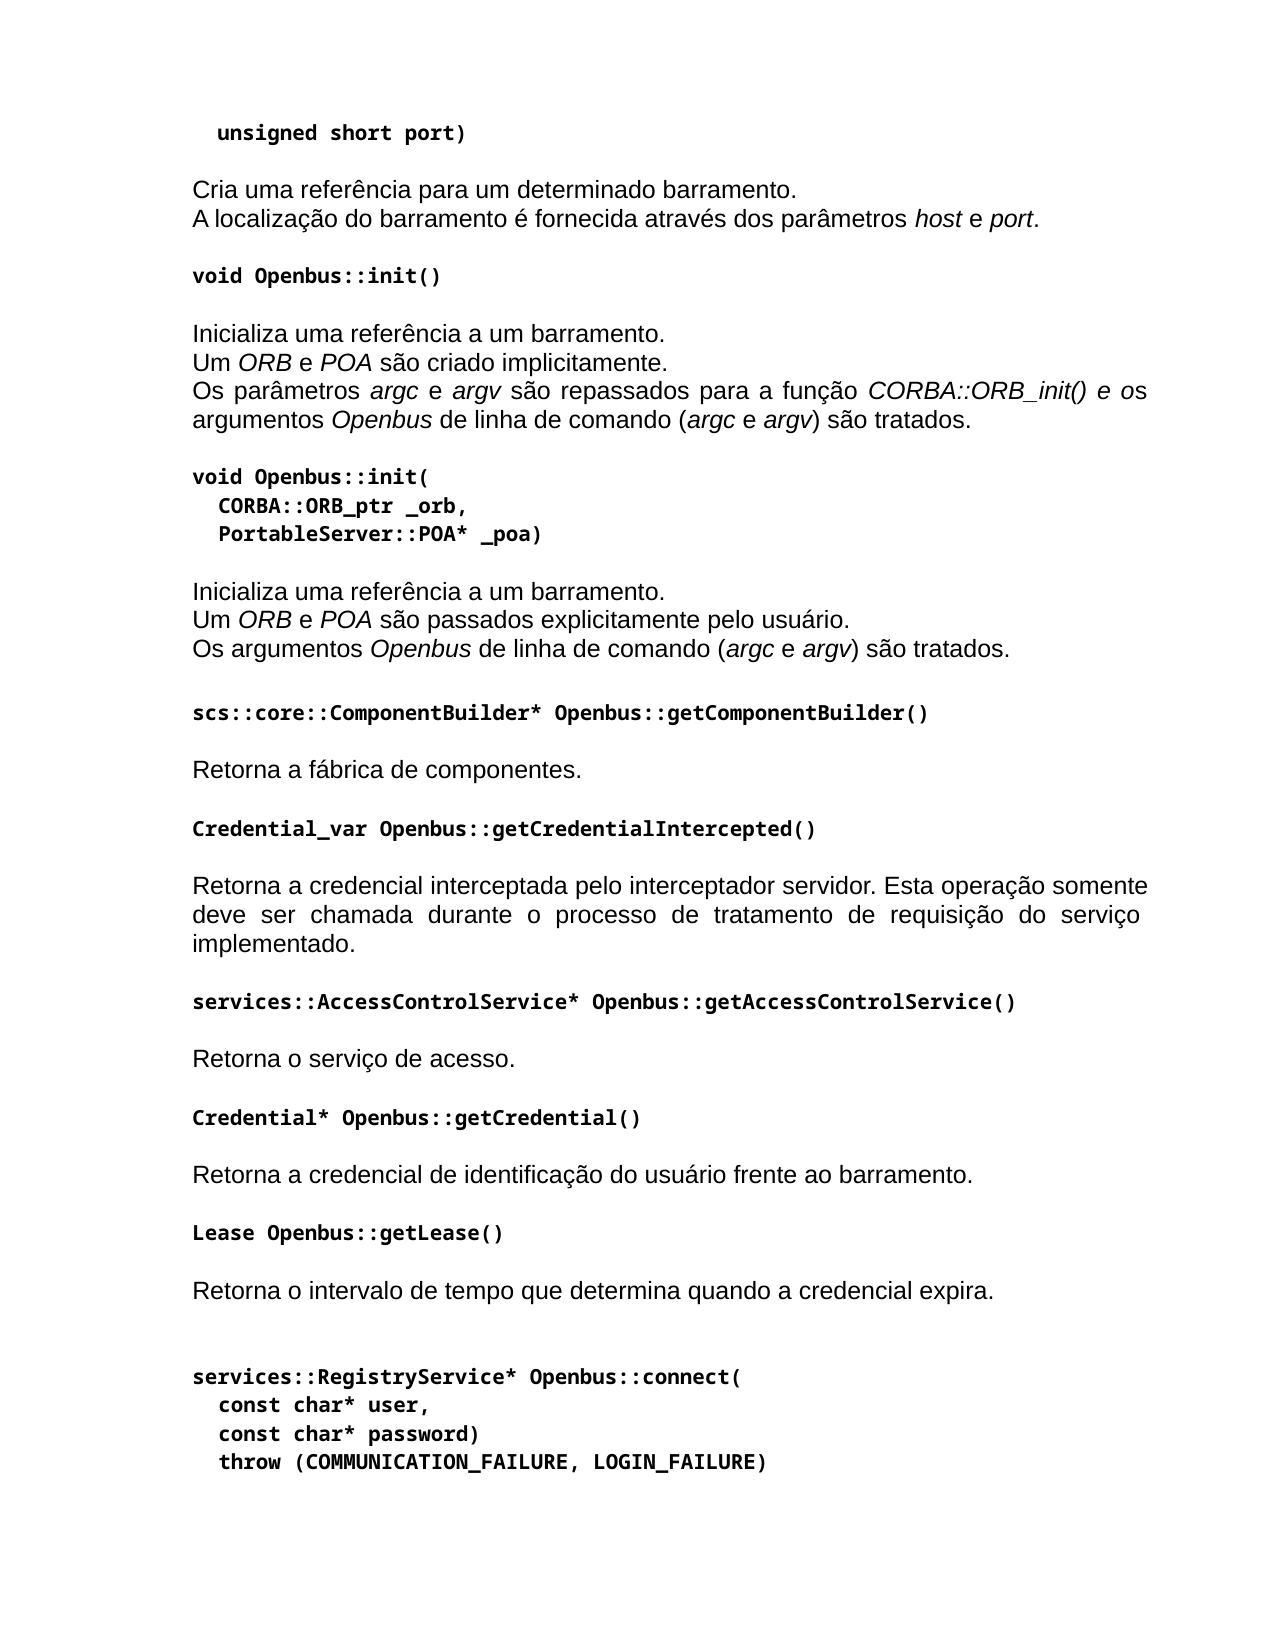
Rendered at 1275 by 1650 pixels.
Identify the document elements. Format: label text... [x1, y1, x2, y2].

text Inicializa uma referência a um barramento. [192, 319, 1157, 347]
text Um ORB e POA são criado implicitamente. [192, 347, 1157, 376]
text Credential_var Openbus::getCredentialIntercepted() [118, 813, 1157, 842]
text void Openbus::init( [118, 462, 1157, 491]
text Inicializa uma referência a um barramento. [192, 577, 1157, 605]
text Retorna o intervalo de tempo que determina quando a credencial expira. [118, 1276, 1157, 1304]
text Retorna o serviço de acesso. [118, 1044, 1157, 1073]
text A localização do barramento é fornecida através dos parâmetros host e port. [118, 204, 1157, 233]
text services::RegistryService* Openbus::connect( [118, 1362, 1157, 1390]
text Lease Openbus::getLease() [118, 1217, 1157, 1247]
text CORBA::ORB_ptr _orb, [118, 491, 1157, 519]
text const char* password) [118, 1419, 1157, 1447]
text Retorna a credencial interceptada pelo interceptador servidor. Esta operação somente deve ser chamada durante o processo de tratamento de requisição do serviço implementado. [118, 871, 1157, 957]
text PortableServer::POA* _poa) [118, 519, 1157, 548]
text unsigned short port) [118, 118, 1157, 147]
text Cria uma referência para um determinado barramento. [118, 175, 1157, 204]
text Credential* Openbus::getCredential() [118, 1102, 1157, 1131]
text services::AccessControlService* Openbus::getAccessControlService() [118, 986, 1157, 1016]
text scs::core::ComponentBuilder* Openbus::getComponentBuilder() [118, 697, 1157, 726]
text Retorna a credencial de identificação do usuário frente ao barramento. [118, 1160, 1157, 1189]
text const char* user, [118, 1390, 1157, 1419]
text void Openbus::init() [118, 262, 1157, 290]
text Os parâmetros argc e argv são repassados para a função CORBA::ORB_init() e os argumentos Openbus de linha de comando (argc e argv) são tratados. [118, 376, 1157, 434]
text Retorna a fábrica de componentes. [118, 755, 1157, 784]
text throw (COMMUNICATION_FAILURE, LOGIN_FAILURE) [118, 1447, 1157, 1476]
text Um ORB e POA são passados explicitamente pelo usuário. [192, 605, 1157, 634]
text Os argumentos Openbus de linha de comando (argc e argv) são tratados. [192, 634, 1157, 663]
